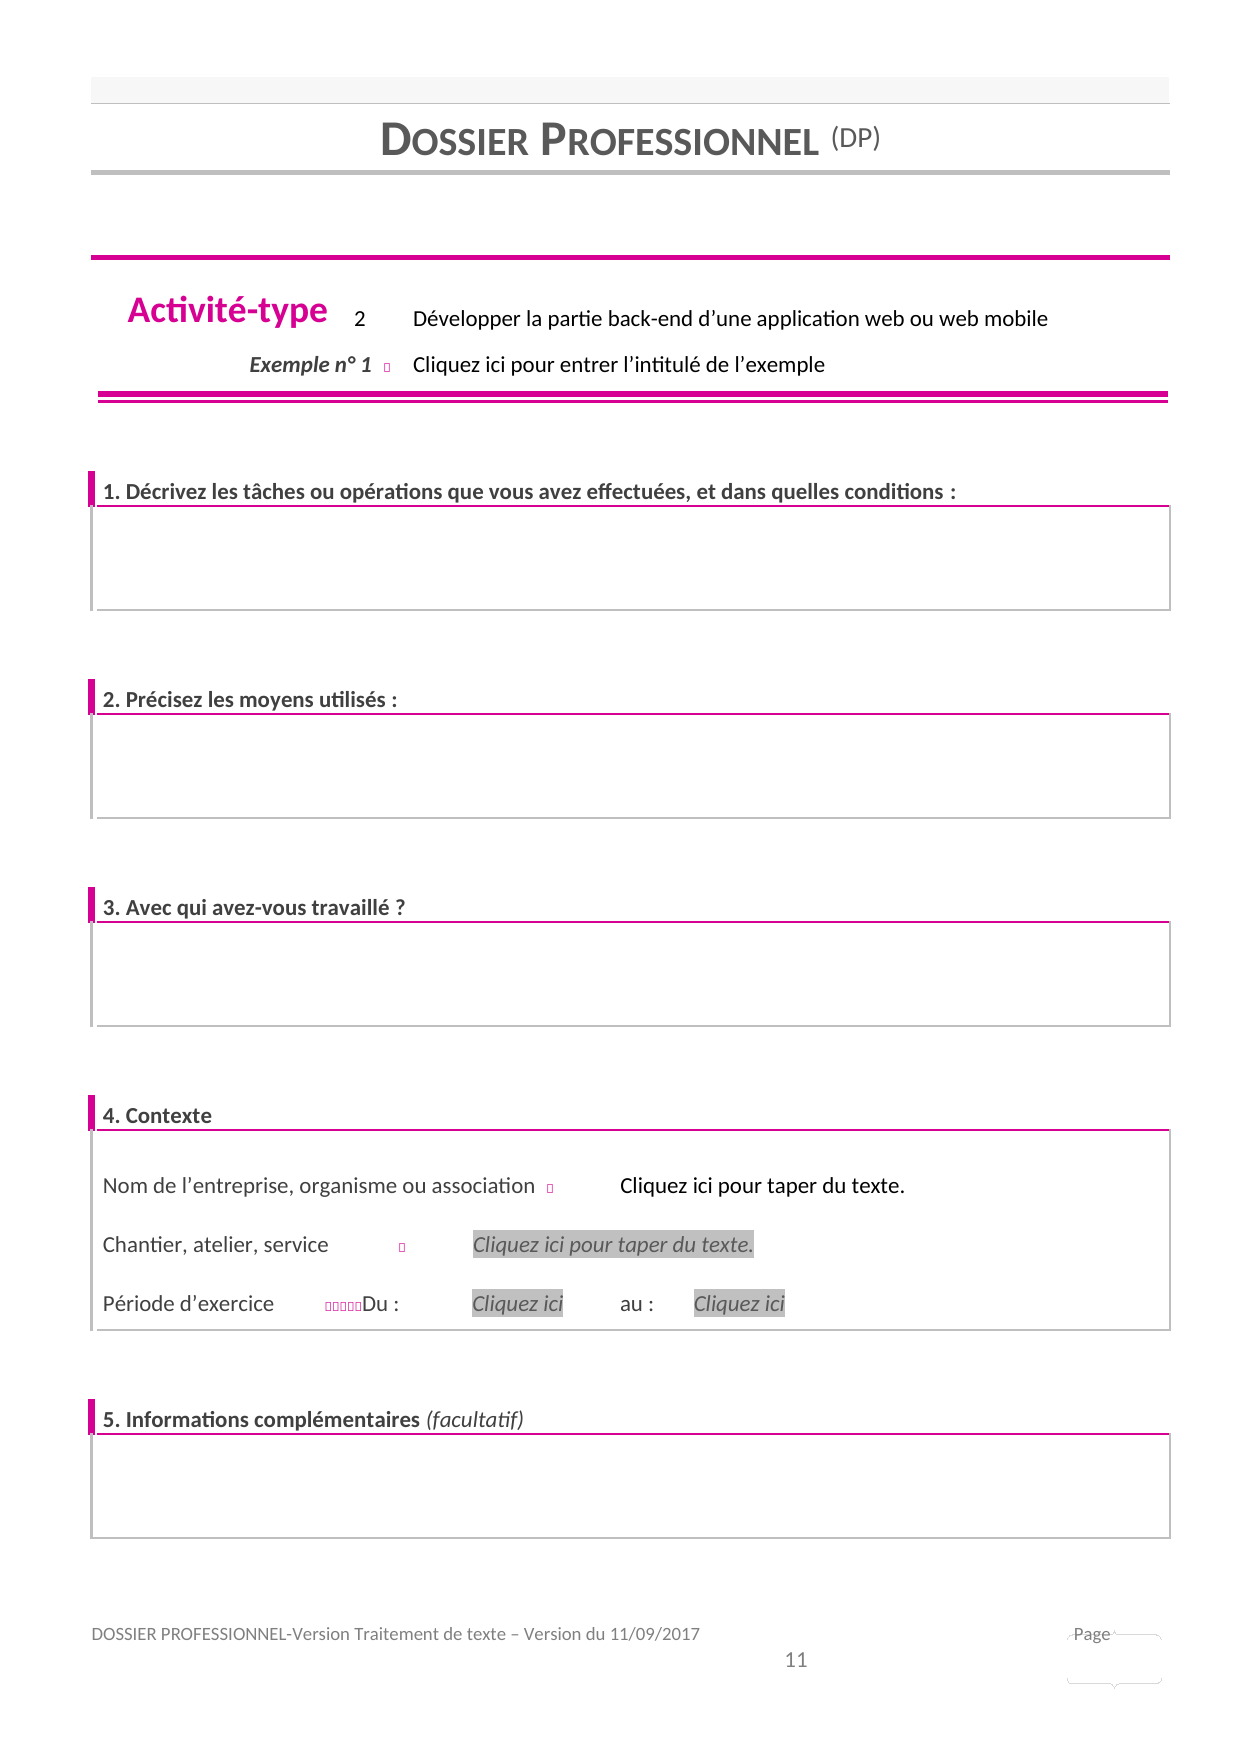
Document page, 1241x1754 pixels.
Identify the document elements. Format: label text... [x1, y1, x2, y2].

table_cell Exemple n° 1  [91, 332, 402, 391]
table_cell [1110, 611, 1169, 645]
table_cell 5. Informations complémentaires (facultatif) [95, 1399, 1110, 1433]
table_cell [1110, 1365, 1169, 1399]
table_cell [93, 541, 1169, 575]
table_cell [93, 1433, 1169, 1469]
table_cell [93, 575, 1169, 609]
table_cell [1110, 1027, 1169, 1061]
table_cell [93, 749, 1169, 783]
table_cell 4. Contexte [95, 1095, 1169, 1129]
table_cell [93, 1469, 1169, 1503]
table_cell [91, 1329, 1110, 1365]
table_cell [93, 505, 1169, 541]
table_cell [93, 783, 1169, 817]
table_cell 3. Avec qui avez-vous travaillé ? [95, 887, 1169, 921]
table_cell Période d’exercice Du : Cliquez ici au : Cliquez ici [93, 1270, 1169, 1329]
table_cell [91, 1025, 1110, 1061]
table_cell [93, 1503, 1169, 1537]
table_cell [91, 437, 1169, 471]
table_cell [91, 1365, 1110, 1399]
table_cell [91, 609, 1110, 645]
table_cell Cliquez ici pour taper du texte. [462, 1211, 1169, 1270]
table_cell [1110, 1399, 1169, 1433]
table_cell Nom de l’entreprise, organisme ou association  [93, 1165, 595, 1211]
table_cell 1. Décrivez les tâches ou opérations que vous avez effectuées, et dans quelles conditions : [95, 471, 1169, 505]
table_header Activité-type [91, 280, 343, 332]
table_header Développer la partie back-end d’une application web ou web mobile [402, 280, 1169, 332]
table_cell [91, 817, 1169, 853]
table_cell [91, 1061, 1169, 1095]
table_header 2 [343, 280, 402, 332]
table_cell Cliquez ici pour entrer l’intitulé de l’exemple [402, 332, 1169, 391]
table_cell Chantier, atelier, service  [93, 1211, 462, 1270]
table_cell Cliquez ici pour taper du texte. [595, 1165, 1169, 1211]
table_cell [93, 991, 1169, 1025]
table_cell [595, 1131, 1169, 1165]
table_cell [91, 391, 1169, 437]
table_cell [93, 713, 1169, 749]
table_cell 2. Précisez les moyens utilisés : [95, 679, 1169, 713]
table_cell [91, 853, 1169, 887]
table_cell [93, 1129, 595, 1165]
table_cell [1110, 1331, 1169, 1365]
table_cell [91, 645, 1169, 679]
table_cell [93, 921, 1169, 957]
table_cell [93, 957, 1169, 991]
